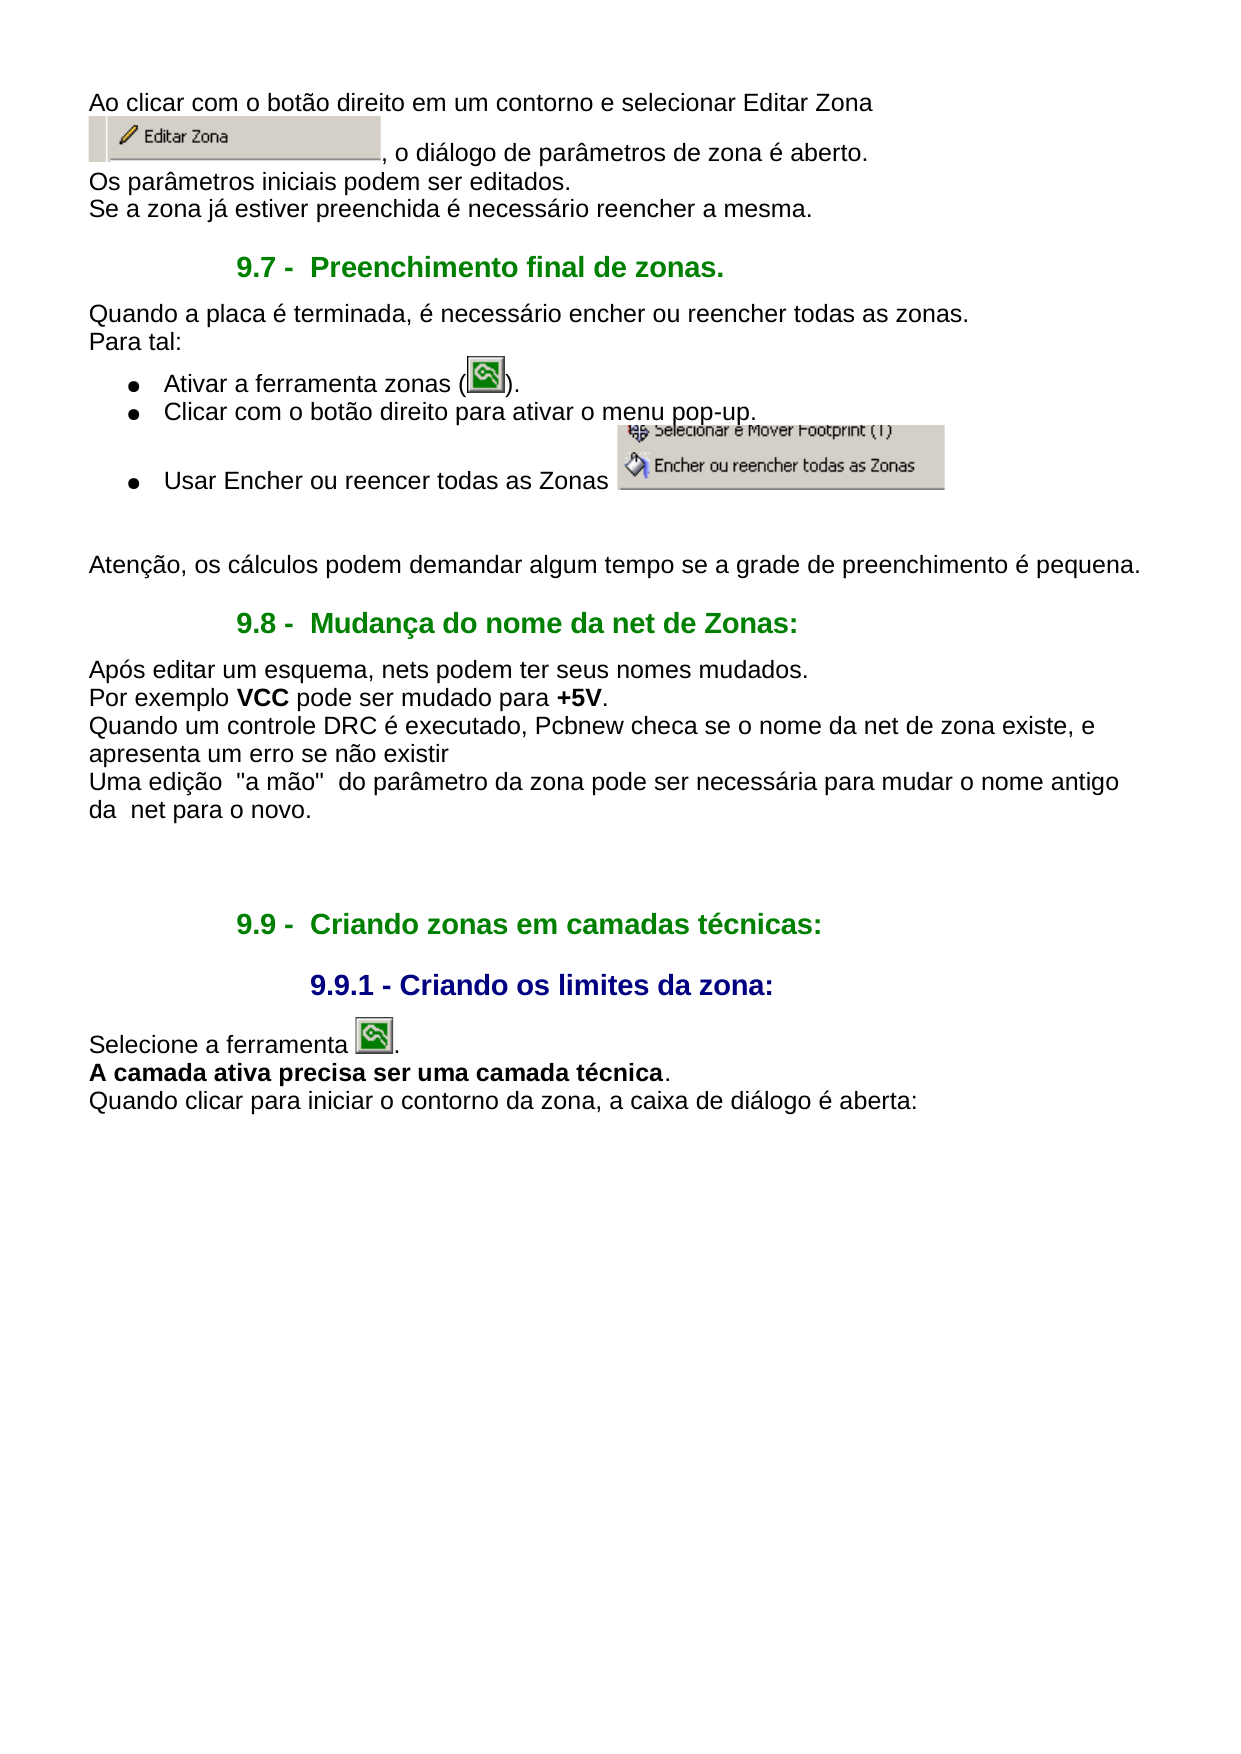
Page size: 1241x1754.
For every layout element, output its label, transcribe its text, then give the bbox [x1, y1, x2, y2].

text Ao clicar com o botão direito em um contorno e selecionar Editar Zona , o diálogo de parâmetros de zona é aberto. [88, 88, 1152, 167]
subtitle Mudança do nome da net de Zonas: [162, 607, 1152, 640]
text Quando clicar para iniciar o contorno da zona, a caixa de diálogo é aberta: [88, 1087, 1152, 1115]
text Por exemplo VCC pode ser mudado para +5V. [88, 684, 1152, 712]
text Atenção, os cálculos podem demandar algum tempo se a grade de preenchimento é pequena. [88, 551, 1152, 579]
picture [355, 1017, 394, 1054]
text Se a zona já estiver preenchida é necessário reencher a mesma. [88, 195, 1152, 223]
picture [467, 356, 505, 393]
picture [616, 425, 945, 490]
text Uma edição "a mão" do parâmetro da zona pode ser necessária para mudar o nome antigo da net para o novo. [88, 768, 1152, 824]
text Para tal: [88, 328, 1152, 356]
text Quando um controle DRC é executado, Pcbnew checa se o nome da net de zona existe, e apresenta um erro se não existir [88, 712, 1152, 768]
list Ativar a ferramenta zonas (). [126, 356, 1152, 398]
picture [88, 116, 381, 162]
text A camada ativa precisa ser uma camada técnica. [88, 1059, 1152, 1087]
text Selecione a ferramenta . [88, 1017, 1152, 1059]
text Quando a placa é terminada, é necessário encher ou reencher todas as zonas. [88, 300, 1152, 328]
text Os parâmetros iniciais podem ser editados. [88, 167, 1152, 195]
subtitle Preenchimento final de zonas. [162, 251, 1152, 284]
subtitle Criando os limites da zona: [236, 969, 1152, 1001]
subtitle Criando zonas em camadas técnicas: [162, 908, 1152, 941]
list Usar Encher ou reencer todas as Zonas [126, 426, 1152, 495]
text Após editar um esquema, nets podem ter seus nomes mudados. [88, 656, 1152, 684]
list Clicar com o botão direito para ativar o menu pop-up. [126, 398, 1152, 426]
